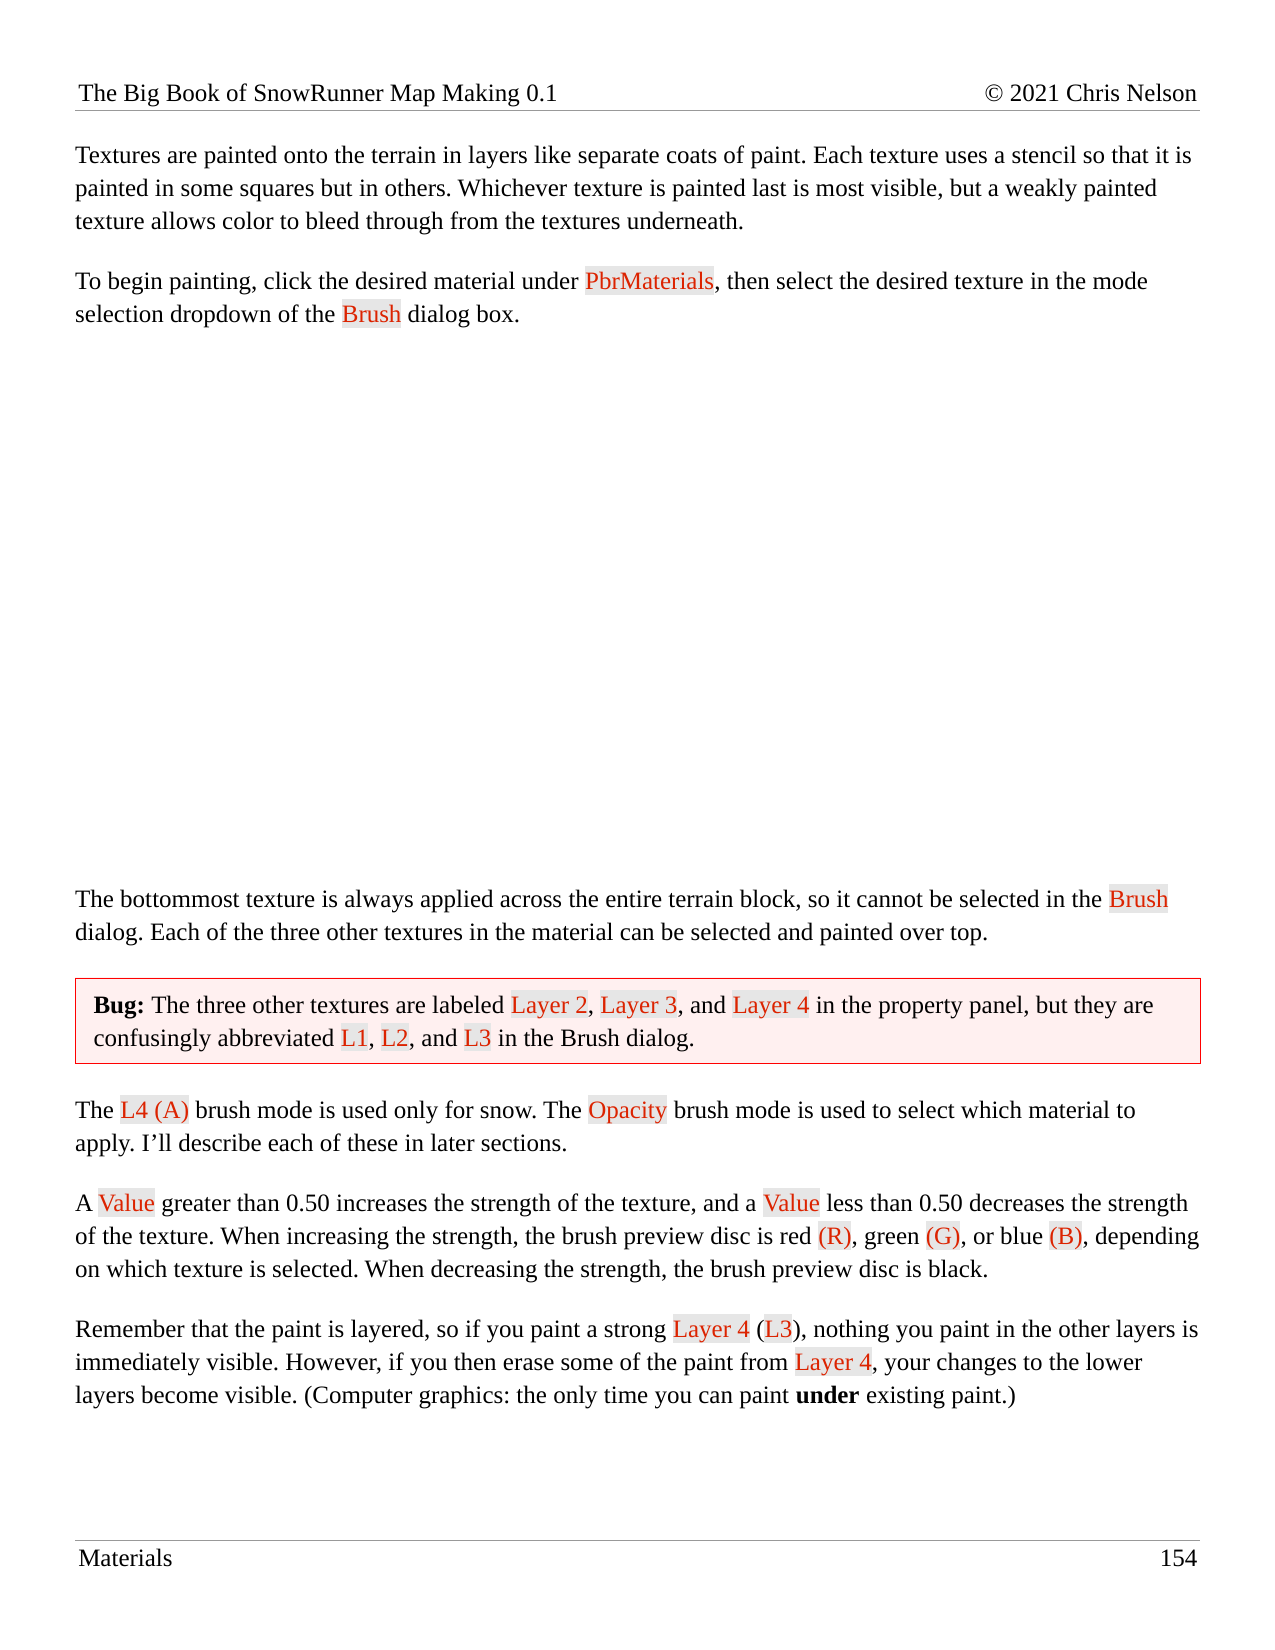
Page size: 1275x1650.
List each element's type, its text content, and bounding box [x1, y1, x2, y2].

text To begin painting, click the desired material under PbrMaterials, then select the desired texture in the mode selection dropdown of the Brush dialog box. [75, 266, 1200, 328]
text The L4 (A) brush mode is used only for snow. The Opacity brush mode is used to select which material to apply. I’ll describe each of these in later sections. [75, 1095, 1200, 1157]
text A Value greater than 0.50 increases the strength of the texture, and a Value less than 0.50 decreases the strength of the texture. When increasing the strength, the brush preview disc is red (R), green (G), or blue (B), depending on which texture is selected. When decreasing the strength, the brush preview disc is black. [75, 1188, 1200, 1283]
list The three other textures are labeled Layer 2, Layer 3, and Layer 4 in the property panel, but they are confusingly abbreviated L1, L2, and L3 in the Brush dialog. [76, 979, 1200, 1063]
text The bottommost texture is always applied across the entire terrain block, so it cannot be selected in the Brush dialog. Each of the three other textures in the material can be selected and painted over top. [75, 884, 1200, 946]
text Textures are painted onto the terrain in layers like separate coats of paint. Each texture uses a stencil so that it is painted in some squares but in others. Whichever texture is painted last is most visible, but a weakly painted texture allows color to bleed through from the textures underneath. [75, 140, 1200, 235]
text Remember that the paint is layered, so if you paint a strong Layer 4 (L3), nothing you paint in the other layers is immediately visible. However, if you then erase some of the paint from Layer 4, your changes to the lower layers become visible. (Computer graphics: the only time you can paint under existing paint.) [75, 1314, 1200, 1409]
